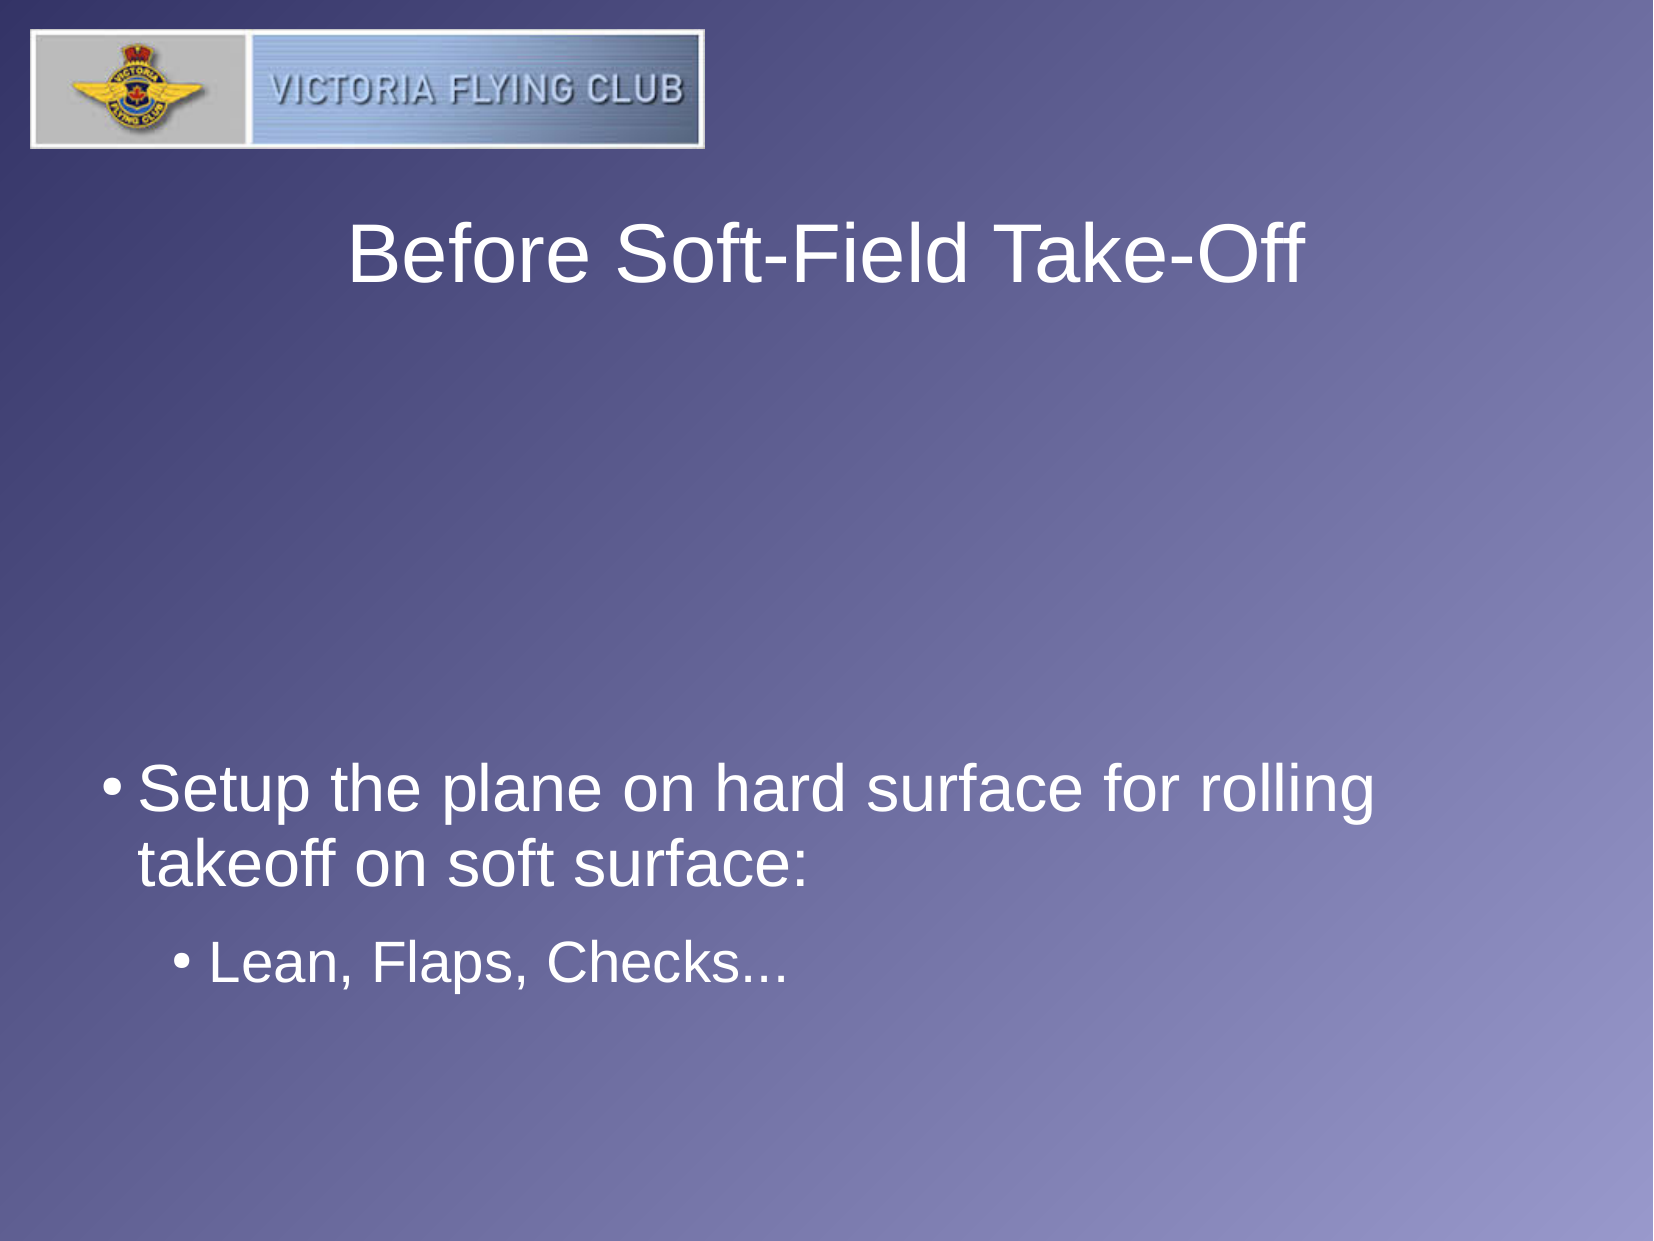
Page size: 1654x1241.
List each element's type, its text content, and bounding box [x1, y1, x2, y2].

picture [30, 29, 705, 149]
title Before Soft-Field Take-Off [82, 150, 1571, 358]
list Setup the plane on hard surface for rolling takeoff on soft surface: Lean, Flaps, Checks... [82, 750, 1571, 1094]
